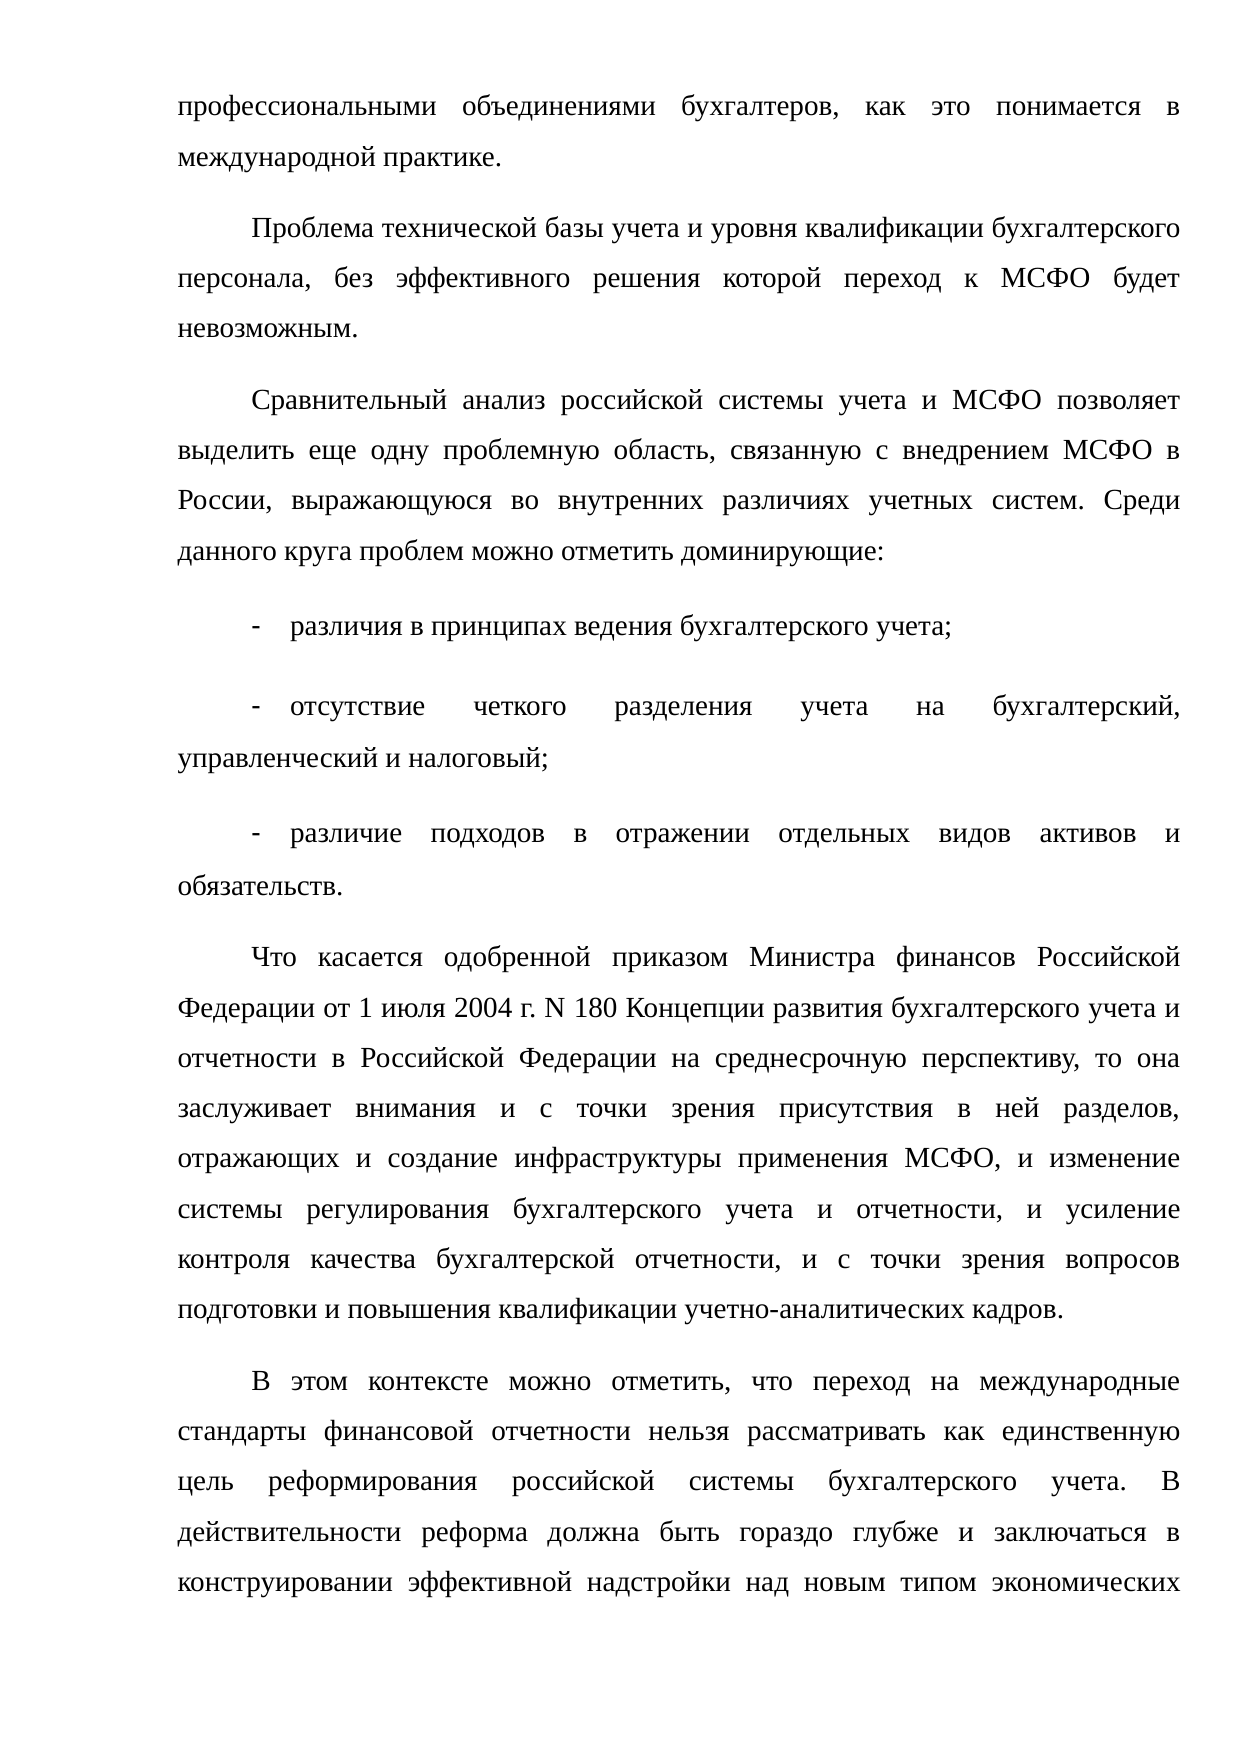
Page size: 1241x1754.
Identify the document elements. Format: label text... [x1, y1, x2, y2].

list различие подходов в отражении отдельных видов активов и обязательств. [177, 812, 1181, 902]
list отсутствие четкого разделения учета на бухгалтерский, управленческий и налоговый; [177, 684, 1181, 774]
text Сравнительный анализ российской системы учета и МСФО позволяет выделить еще одну проблемную область, связанную с внедрением МСФО в России, выражающуюся во внутренних различиях учетных систем. Среди данного круга проблем можно отметить доминирующие: [177, 382, 1181, 566]
text профессиональными объединениями бухгалтеров, как это понимается в международной практике. [177, 88, 1181, 172]
list различия в принципах ведения бухгалтерского учета; [177, 604, 1181, 643]
text Проблема технической базы учета и уровня квалификации бухгалтерского персонала, без эффективного решения которой переход к МСФО будет невозможным. [177, 210, 1181, 344]
text Что касается одобренной приказом Министра финансов Российской Федерации от 1 июля 2004 г. N 180 Концепции развития бухгалтерского учета и отчетности в Российской Федерации на среднесрочную перспективу, то она заслуживает внимания и с точки зрения присутствия в ней разделов, отражающих и создание инфраструктуры применения МСФО, и изменение системы регулирования бухгалтерского учета и отчетности, и усиление контроля качества бухгалтерской отчетности, и с точки зрения вопросов подготовки и повышения квалификации учетно-аналитических кадров. [177, 939, 1181, 1325]
text В этом контексте можно отметить, что переход на международные стандарты финансовой отчетности нельзя рассматривать как единственную цель реформирования российской системы бухгалтерского учета. В действительности реформа должна быть гораздо глубже и заключаться в конструировании эффективной надстройки над новым типом экономических [177, 1363, 1181, 1597]
